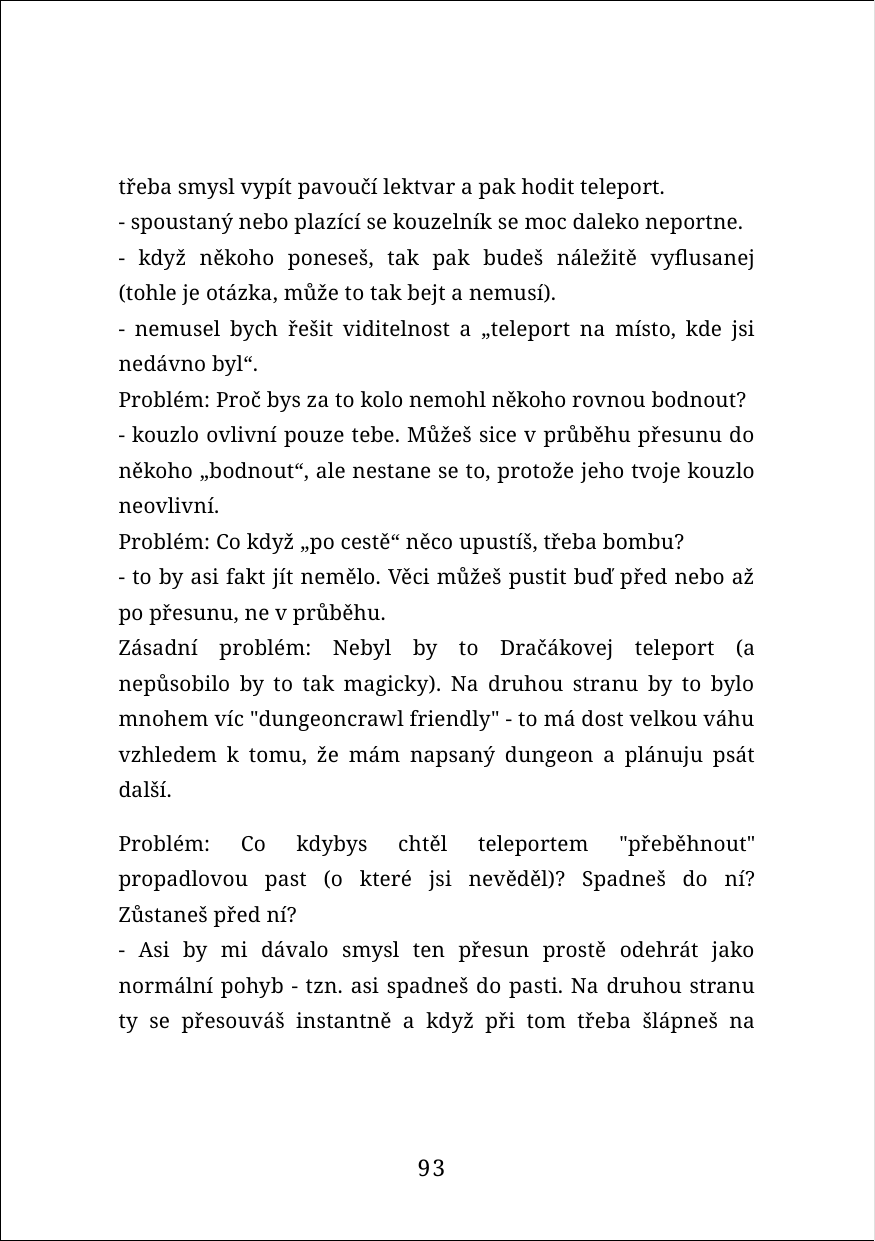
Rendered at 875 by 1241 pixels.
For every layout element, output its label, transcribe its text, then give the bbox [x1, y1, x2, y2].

text Problém: Co kdybys chtěl teleportem "přeběhnout" propadlovou past (o které jsi nevěděl)? Spadneš do ní? Zůstaneš před ní? - Asi by mi dávalo smysl ten přesun prostě odehrát jako normální pohyb - tzn. asi spadneš do pasti. Na druhou stranu ty se přesouváš instantně a když při tom třeba šlápneš na [118, 829, 756, 1035]
text třeba smysl vypít pavoučí lektvar a pak hodit teleport. - spoustaný nebo plazící se kouzelník se moc daleko neportne. - když někoho poneseš, tak pak budeš náležitě vyflusanej (tohle je otázka, může to tak bejt a nemusí). - nemusel bych řešit viditelnost a „teleport na místo, kde jsi nedávno byl“. Problém: Proč bys za to kolo nemohl někoho rovnou bodnout? - kouzlo ovlivní pouze tebe. Můžeš sice v průběhu přesunu do někoho „bodnout“, ale nestane se to, protože jeho tvoje kouzlo neovlivní. Problém: Co když „po cestě“ něco upustíš, třeba bombu? - to by asi fakt jít nemělo. Věci můžeš pustit buď před nebo až po přesunu, ne v průběhu. Zásadní problém: Nebyl by to Dračákovej teleport (a nepůsobilo by to tak magicky). Na druhou stranu by to bylo mnohem víc "dungeoncrawl friendly" - to má dost velkou váhu vzhledem k tomu, že mám napsaný dungeon a plánuju psát další. [118, 172, 756, 804]
